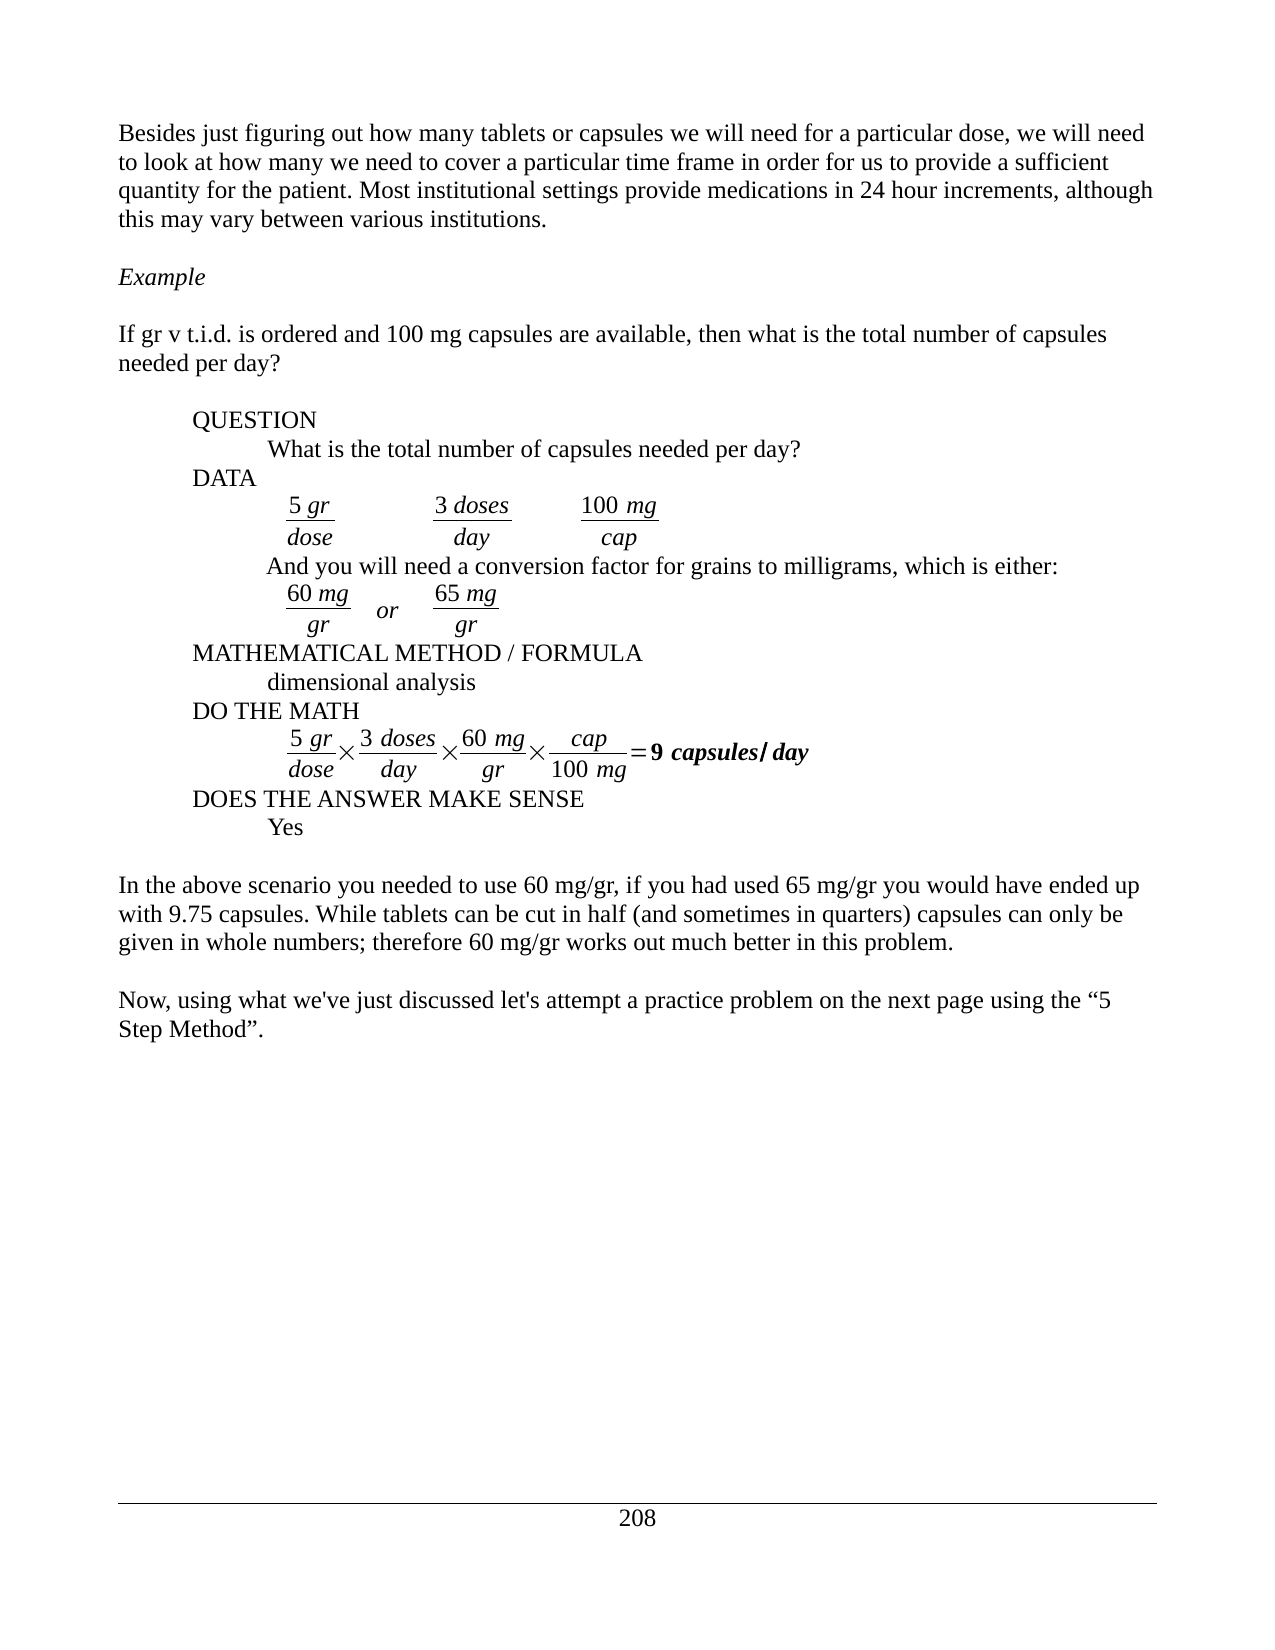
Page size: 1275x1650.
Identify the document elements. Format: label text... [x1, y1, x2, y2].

text DOES THE ANSWER MAKE SENSE [192, 784, 1157, 812]
text What is the total number of capsules needed per day? [192, 434, 1157, 463]
text MATHEMATICAL METHOD / FORMULA [192, 638, 1157, 667]
text DATA [192, 463, 1157, 492]
text In the above scenario you needed to use 60 mg/gr, if you had used 65 mg/gr you would have ended up with 9.75 capsules. While tablets can be cut in half (and sometimes in quarters) capsules can only be given in whole numbers; therefore 60 mg/gr works out much better in this problem. [118, 870, 1157, 956]
text dimensional analysis [192, 667, 1157, 696]
text Besides just figuring out how many tablets or capsules we will need for a particular dose, we will need to look at how many we need to cover a particular time frame in order for us to provide a sufficient quantity for the patient. Most institutional settings provide medications in 24 hour increments, although this may vary between various institutions. [118, 118, 1157, 233]
text If gr v t.i.d. is ordered and 100 mg capsules are available, then what is the total number of capsules needed per day? [118, 319, 1157, 377]
text DO THE MATH [192, 696, 1157, 725]
text Now, using what we've just discussed let's attempt a practice problem on the next page using the “5 Step Method”. [118, 985, 1157, 1042]
text Example [118, 262, 1157, 291]
text Yes [192, 812, 1157, 841]
text And you will need a conversion factor for grains to milligrams, which is either: [266, 551, 1157, 579]
text QUESTION [192, 406, 1157, 434]
text or [266, 579, 1157, 638]
